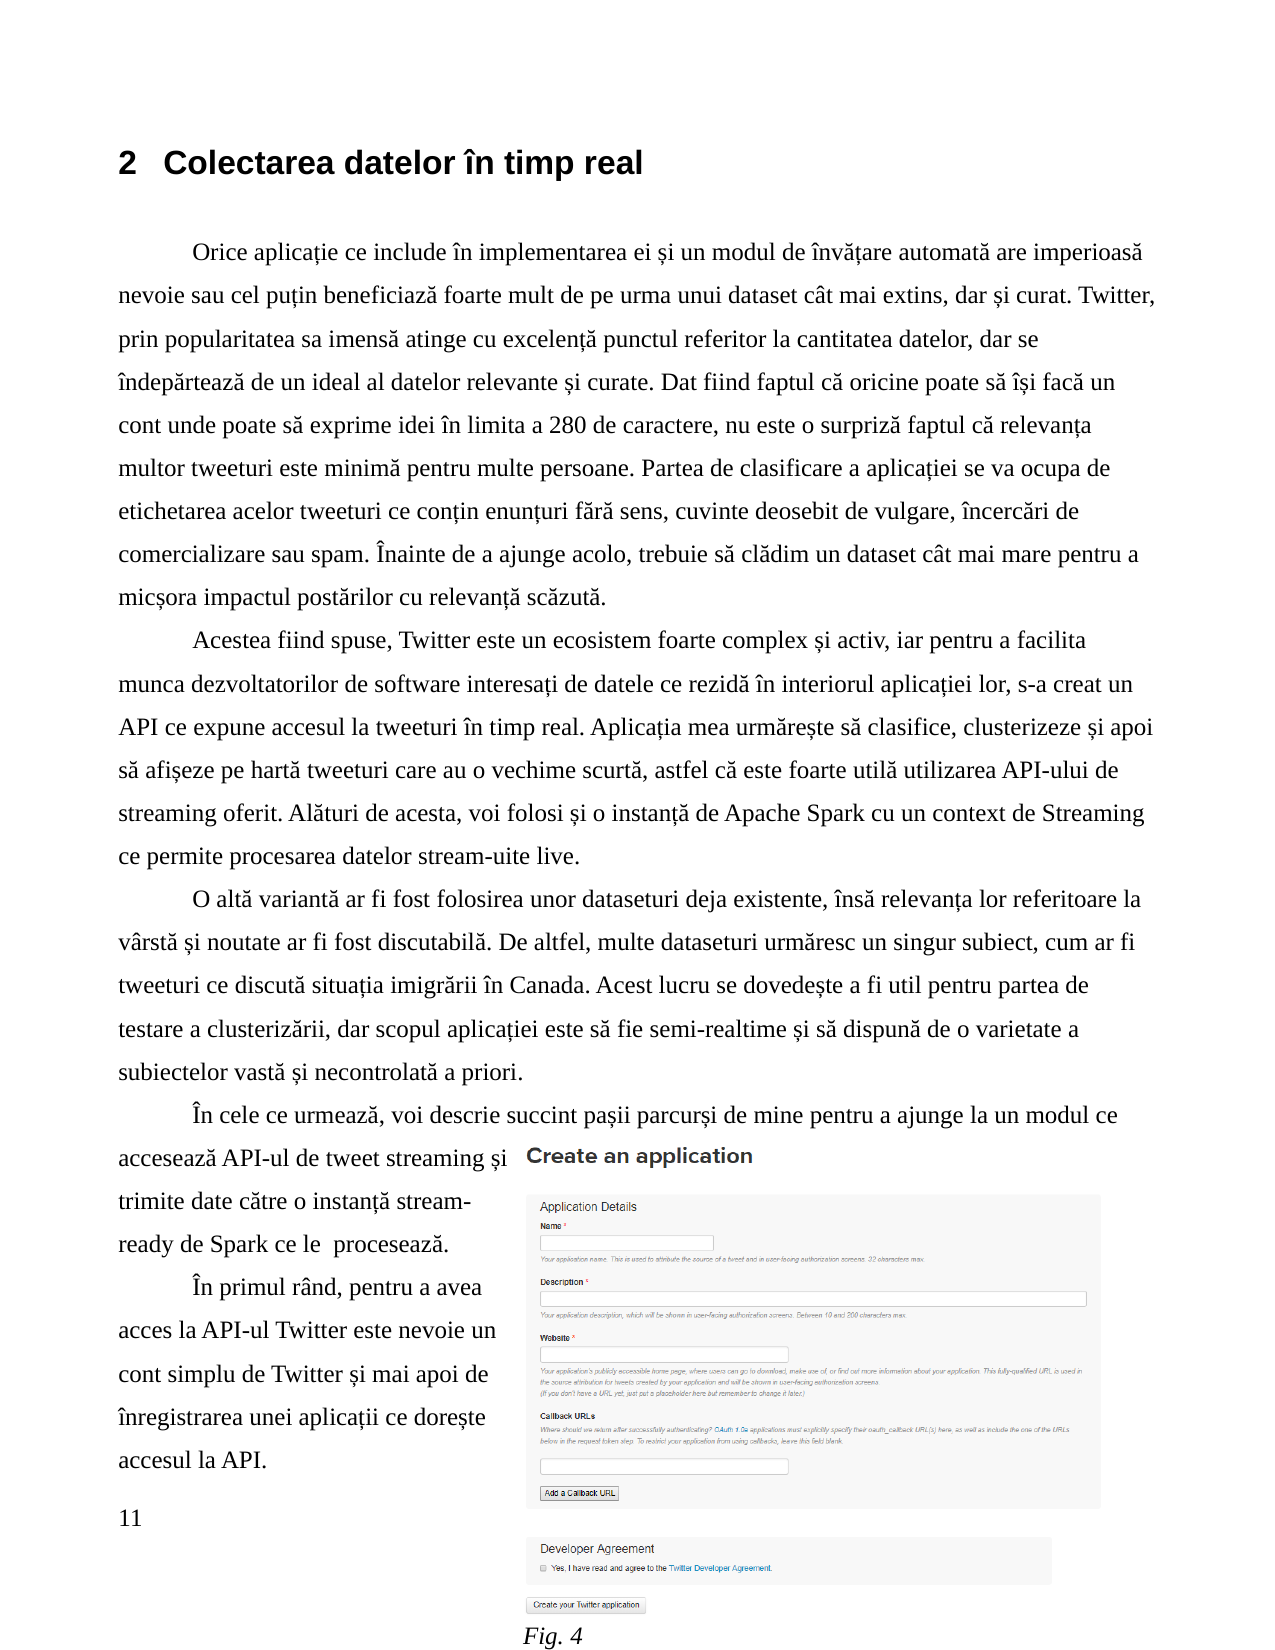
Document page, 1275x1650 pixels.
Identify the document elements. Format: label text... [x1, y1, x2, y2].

text În cele ce urmează, voi descrie succint pașii parcurși de mine pentru a ajunge la un modul ce accesează API-ul de tweet streaming și trimite date către o instanță stream-ready de Spark ce le procesează. [118, 1100, 1157, 1258]
text Orice aplicație ce include în implementarea ei și un modul de învățare automată are imperioasă nevoie sau cel puțin beneficiază foarte mult de pe urma unui dataset cât mai extins, dar și curat. Twitter, prin popularitatea sa imensă atinge cu excelență punctul referitor la cantitatea datelor, dar se îndepărtează de un ideal al datelor relevante și curate. Dat fiind faptul că oricine poate să își facă un cont unde poate să exprime idei în limita a 280 de caractere, nu este o surpriză faptul că relevanța multor tweeturi este minimă pentru multe persoane. Partea de clasificare a aplicației se va ocupa de etichetarea acelor tweeturi ce conțin enunțuri fără sens, cuvinte deosebit de vulgare, încercări de comercializare sau spam. Înainte de a ajunge acolo, trebuie să clădim un dataset cât mai mare pentru a micșora impactul postărilor cu relevanță scăzută. [118, 237, 1157, 611]
text Acestea fiind spuse, Twitter este un ecosistem foarte complex și activ, iar pentru a facilita munca dezvoltatorilor de software interesați de datele ce rezidă în interiorul aplicației lor, s-a creat un API ce expune accesul la tweeturi în timp real. Aplicația mea urmărește să clasifice, clusterizeze și apoi să afișeze pe hartă tweeturi care au o vechime scurtă, astfel că este foarte utilă utilizarea API-ului de streaming oferit. Alături de acesta, voi folosi și o instanță de Apache Spark cu un context de Streaming ce permite procesarea datelor stream-uite live. [118, 626, 1157, 870]
text [1108, 1272, 1157, 1474]
text În primul rând, pentru a avea acces la API-ul Twitter este nevoie un cont simplu de Twitter și mai apoi de înregistrarea unei aplicații ce dorește accesul la API. [118, 1272, 522, 1474]
subtitle Colectarea datelor în timp real [118, 143, 1157, 182]
picture [522, 1142, 1108, 1622]
text Fig. 4 [523, 1622, 1107, 1650]
text O altă variantă ar fi fost folosirea unor dataseturi deja existente, însă relevanța lor referitoare la vârstă și noutate ar fi fost discutabilă. De altfel, multe dataseturi urmăresc un singur subiect, cum ar fi tweeturi ce discută situația imigrării în Canada. Acest lucru se dovedește a fi util pentru partea de testare a clusterizării, dar scopul aplicației este să fie semi-realtime și să dispună de o varietate a subiectelor vastă și necontrolată a priori. [118, 884, 1157, 1086]
